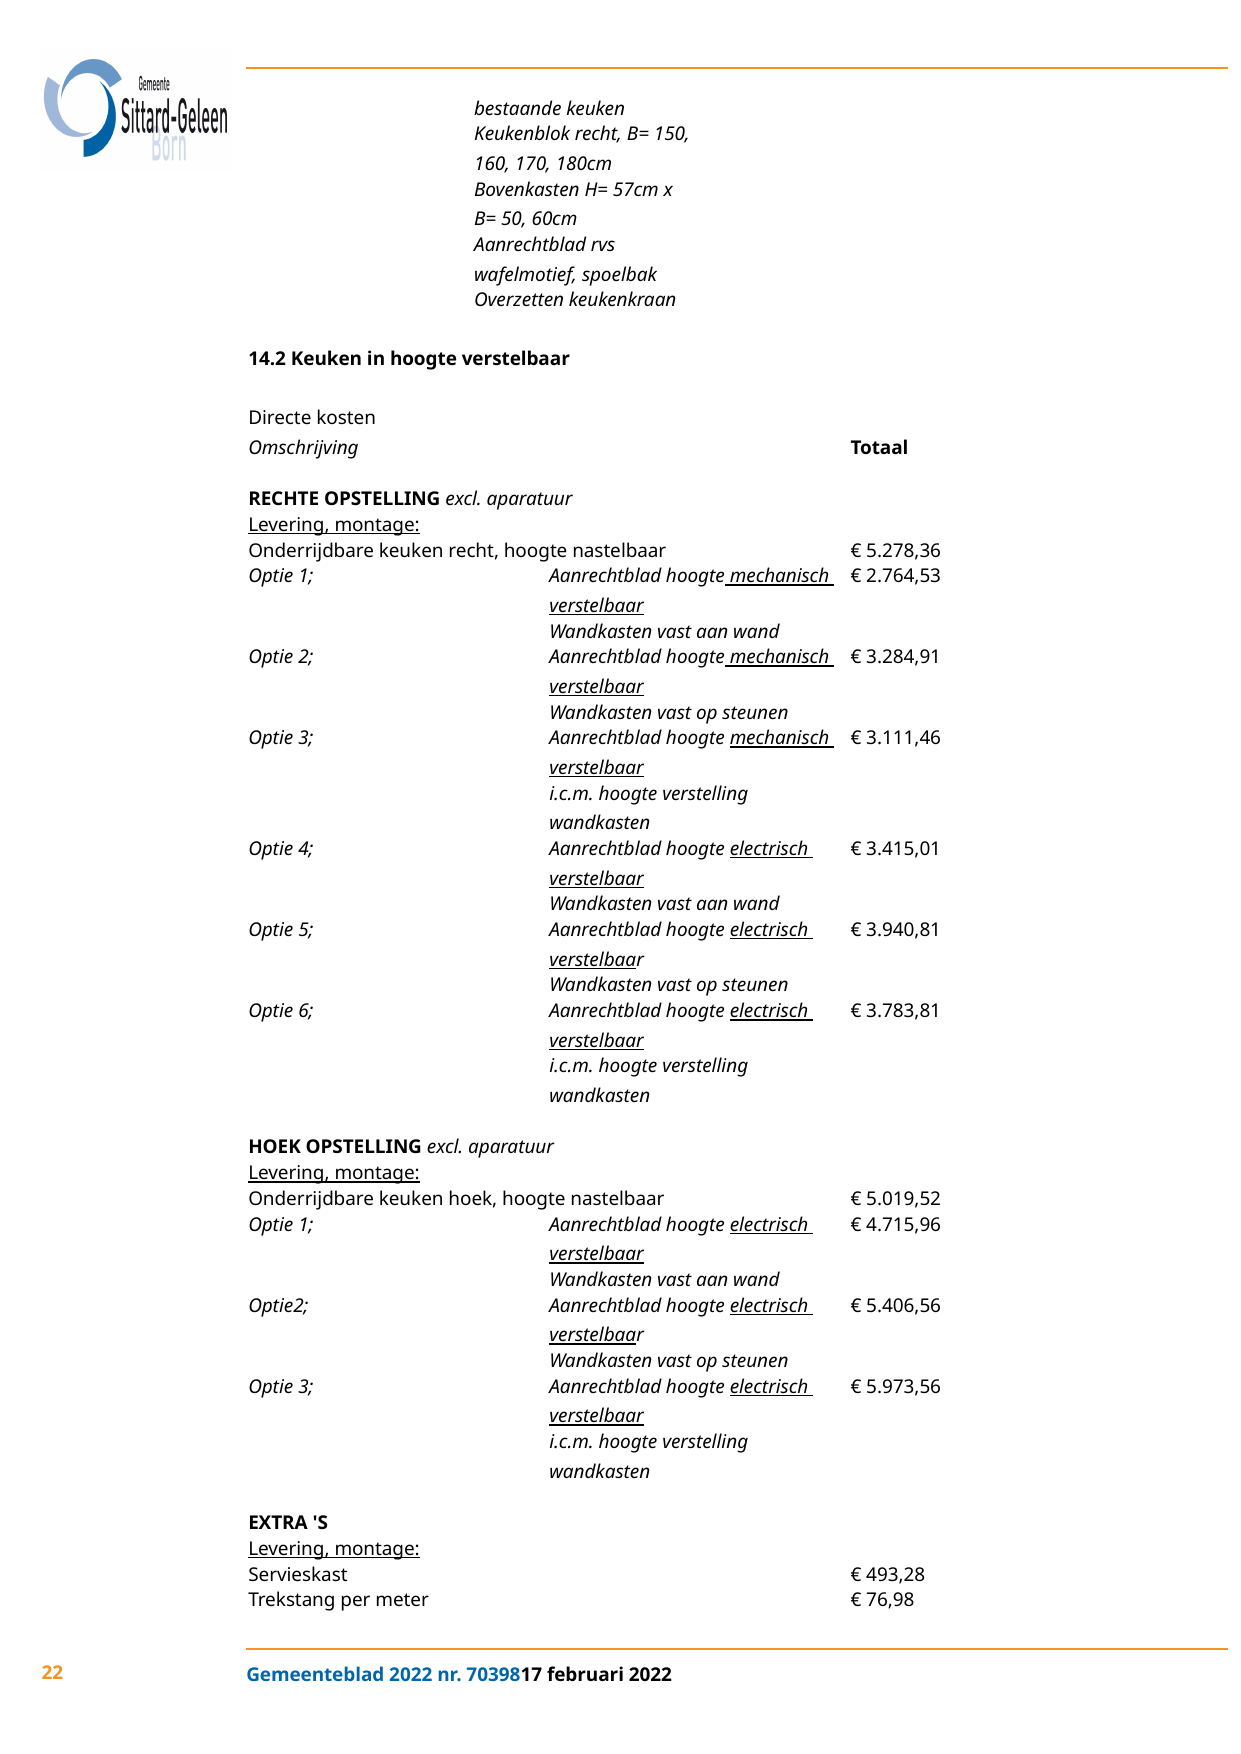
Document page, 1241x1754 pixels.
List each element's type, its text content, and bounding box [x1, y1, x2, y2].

table_cell [549, 1484, 850, 1509]
table_cell [700, 286, 926, 312]
table_cell [850, 511, 1152, 537]
table_cell i.c.m. hoogte verstelling wandkasten [549, 780, 850, 835]
table_cell Optie 6; [248, 997, 549, 1108]
table_cell [926, 121, 1152, 176]
table_cell Wandkasten vast op steunen [549, 972, 850, 997]
table_cell bestaande keuken [474, 95, 700, 121]
text 14.2 Keuken in hoogte verstelbaar [248, 345, 1152, 371]
table_cell [248, 95, 474, 121]
table_cell € 3.940,81 [850, 916, 1152, 997]
table_cell Wandkasten vast aan wand [549, 618, 850, 643]
table_cell Wandkasten vast op steunen [549, 1347, 850, 1373]
table_cell [850, 1159, 1152, 1185]
table_cell [248, 176, 474, 231]
table_cell [549, 1509, 850, 1535]
table_cell [700, 95, 926, 121]
table_cell € 5.973,56 [850, 1373, 1152, 1483]
table_cell Onderrijdbare keuken recht, hoogte nastelbaar [248, 537, 850, 562]
table_cell Levering, montage: [248, 511, 850, 537]
picture [41, 47, 231, 172]
table_cell Optie 4; [248, 835, 549, 916]
table_cell [850, 1108, 1152, 1134]
table_cell [248, 1484, 549, 1509]
table_cell € 4.715,96 [850, 1211, 1152, 1292]
table_cell Optie 5; [248, 916, 549, 997]
table_cell Servieskast [248, 1561, 549, 1586]
table_cell [926, 176, 1152, 231]
table_cell Aanrechtblad hoogte electrisch verstelbaar [549, 1211, 850, 1266]
table_cell € 3.783,81 [850, 997, 1152, 1108]
table_cell Wandkasten vast aan wand [549, 1266, 850, 1292]
table_cell [926, 231, 1152, 286]
table_cell Aanrechtblad hoogte electrisch verstelbaar [549, 835, 850, 891]
table_cell Wandkasten vast aan wand [549, 891, 850, 916]
table_cell [926, 286, 1152, 312]
table_cell [248, 286, 474, 312]
table_cell Aanrechtblad hoogte electrisch verstelbaar [549, 1373, 850, 1428]
table_cell RECHTE OPSTELLING excl. aparatuur [248, 485, 850, 511]
table_cell € 5.406,56 [850, 1292, 1152, 1373]
table_cell € 3.111,46 [850, 725, 1152, 835]
table_cell Trekstang per meter [248, 1586, 850, 1612]
table_cell Optie 2; [248, 644, 549, 724]
table_cell Optie 1; [248, 1211, 549, 1292]
table_cell Aanrechtblad hoogte mechanisch verstelbaar [549, 563, 850, 618]
table_cell [248, 121, 474, 176]
table_cell Aanrechtblad hoogte mechanisch verstelbaar [549, 644, 850, 699]
table_cell [850, 1134, 1152, 1159]
table_cell [700, 176, 926, 231]
table_cell [700, 231, 926, 286]
table_cell Wandkasten vast op steunen [549, 699, 850, 724]
table_cell Aanrechtblad hoogte electrisch verstelbaar [549, 997, 850, 1053]
table_cell Optie2; [248, 1292, 549, 1373]
table_cell € 3.284,91 [850, 644, 1152, 724]
table_cell [850, 460, 1152, 485]
table_cell Aanrechtblad hoogte electrisch verstelbaar [549, 1292, 850, 1347]
table_cell [850, 485, 1152, 511]
table_header Omschrijving [248, 434, 850, 485]
table_cell i.c.m. hoogte verstelling wandkasten [549, 1428, 850, 1483]
table_cell [850, 1484, 1152, 1509]
table_cell Optie 3; [248, 725, 549, 835]
table_cell [700, 121, 926, 176]
text Directe kosten [248, 404, 1152, 430]
table_cell € 5.019,52 [850, 1185, 1152, 1211]
table_cell [248, 231, 474, 286]
table_cell [248, 1108, 549, 1134]
table_cell [549, 1108, 850, 1134]
table_cell Overzetten keukenkraan [474, 286, 700, 312]
table_cell Aanrechtblad rvs wafelmotief, spoelbak [474, 231, 700, 286]
table_cell Aanrechtblad hoogte mechanisch verstelbaar [549, 725, 850, 780]
table_cell Bovenkasten H= 57cm x B= 50, 60cm [474, 176, 700, 231]
table_cell [926, 95, 1152, 121]
table_cell € 3.415,01 [850, 835, 1152, 916]
table_cell HOEK OPSTELLING excl. aparatuur [248, 1134, 850, 1159]
table_cell [850, 1509, 1152, 1535]
table_cell [850, 1535, 1152, 1561]
table_cell Onderrijdbare keuken hoek, hoogte nastelbaar [248, 1185, 850, 1211]
table_cell Optie 3; [248, 1373, 549, 1483]
table_cell EXTRA 'S [248, 1509, 549, 1535]
table_cell [549, 1561, 850, 1586]
table_cell € 2.764,53 [850, 563, 1152, 643]
table_cell i.c.m. hoogte verstelling wandkasten [549, 1053, 850, 1108]
table_cell Optie 1; [248, 563, 549, 643]
table_cell Levering, montage: [248, 1535, 850, 1561]
table_cell € 493,28 [850, 1561, 1152, 1586]
table_cell Keukenblok recht, B= 150, 160, 170, 180cm [474, 121, 700, 176]
table_cell € 76,98 [850, 1586, 1152, 1612]
table_cell Levering, montage: [248, 1159, 850, 1185]
table_header Totaal [850, 434, 1152, 459]
table_cell Aanrechtblad hoogte electrisch verstelbaar [549, 916, 850, 972]
table_cell € 5.278,36 [850, 537, 1152, 562]
